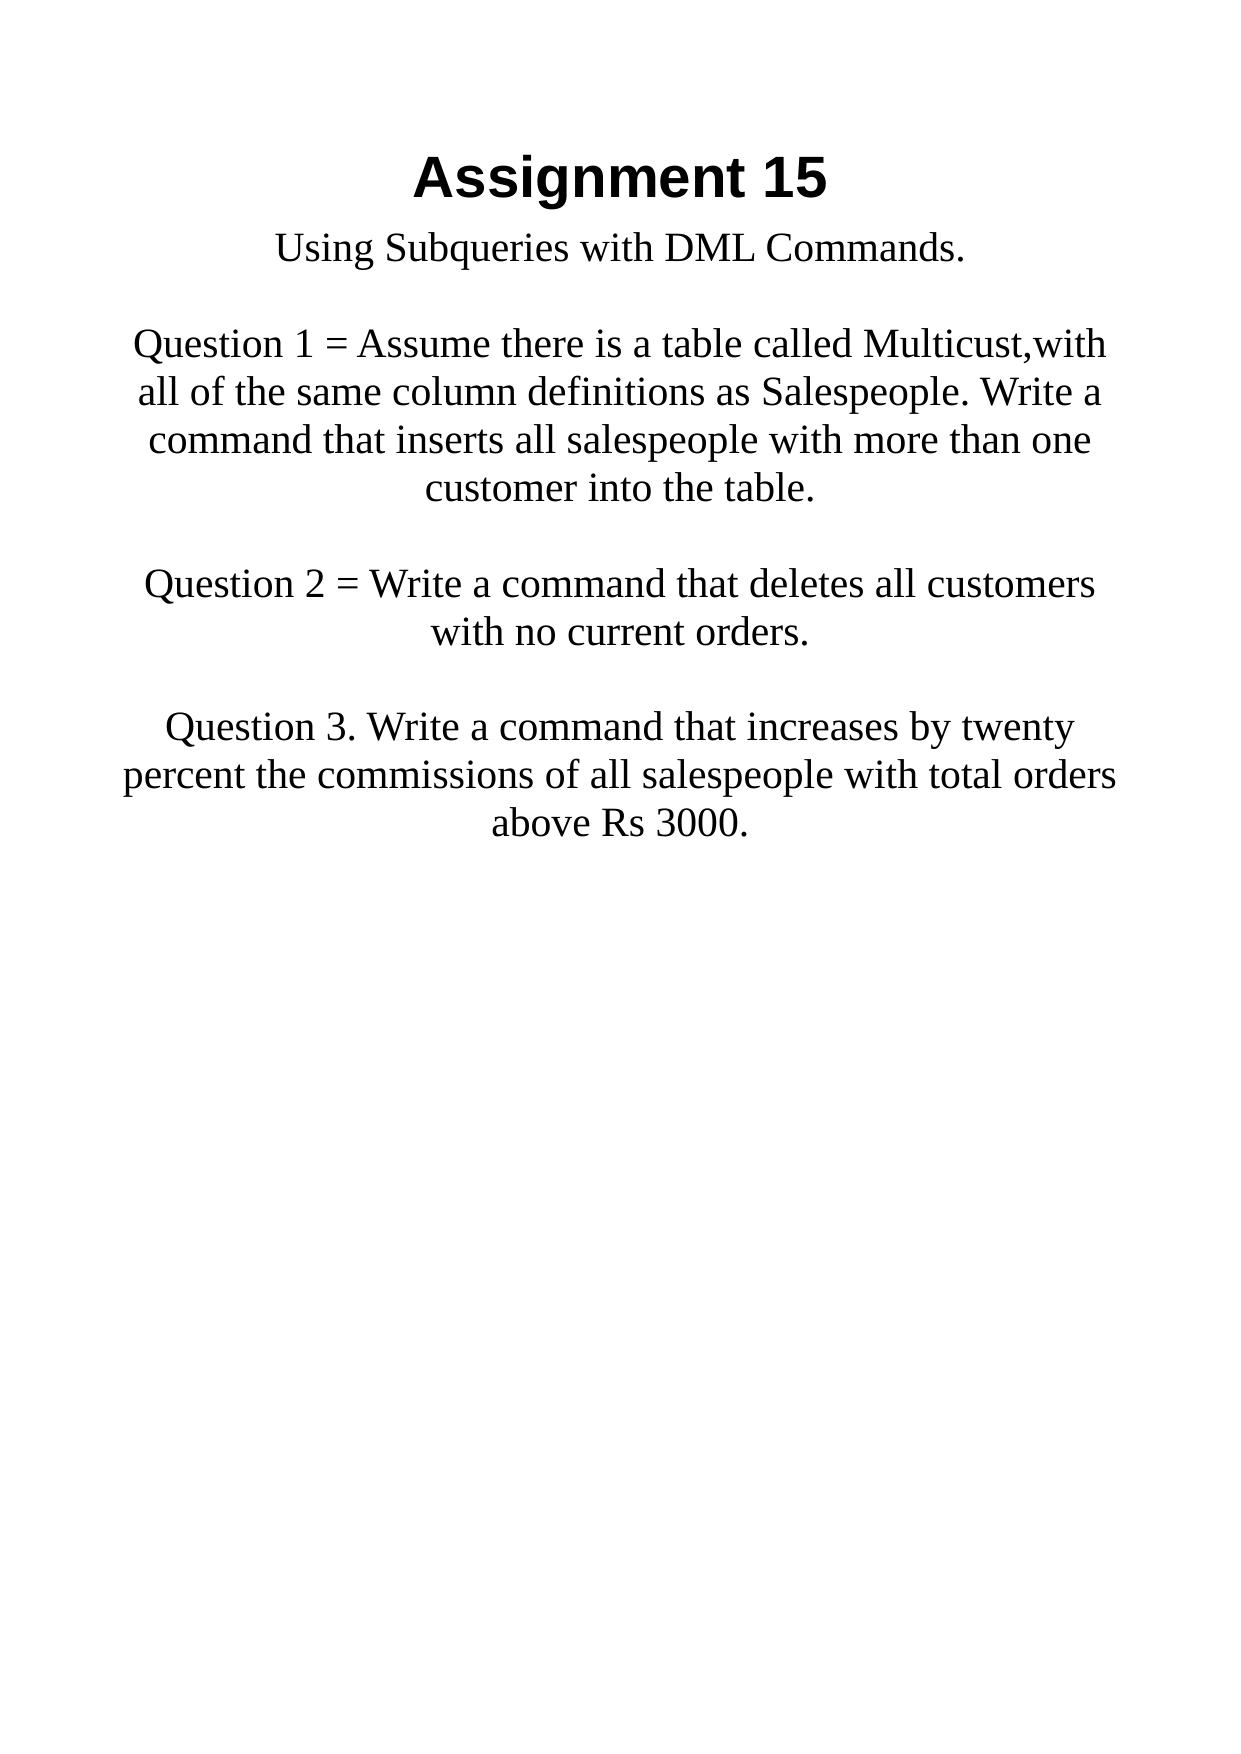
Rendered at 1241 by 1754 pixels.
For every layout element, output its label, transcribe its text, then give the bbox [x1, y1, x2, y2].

title Assignment 15 [118, 143, 1122, 210]
text Question 3. Write a command that increases by twenty percent the commissions of all salespeople with total orders above Rs 3000. [118, 702, 1122, 846]
text Question 1 = Assume there is a table called Multicust,with all of the same column definitions as Salespeople. Write a command that inserts all salespeople with more than one customer into the table. [118, 318, 1122, 510]
text Question 2 = Write a command that deletes all customers with no current orders. [118, 558, 1122, 654]
text Using Subqueries with DML Commands. [118, 223, 1122, 271]
